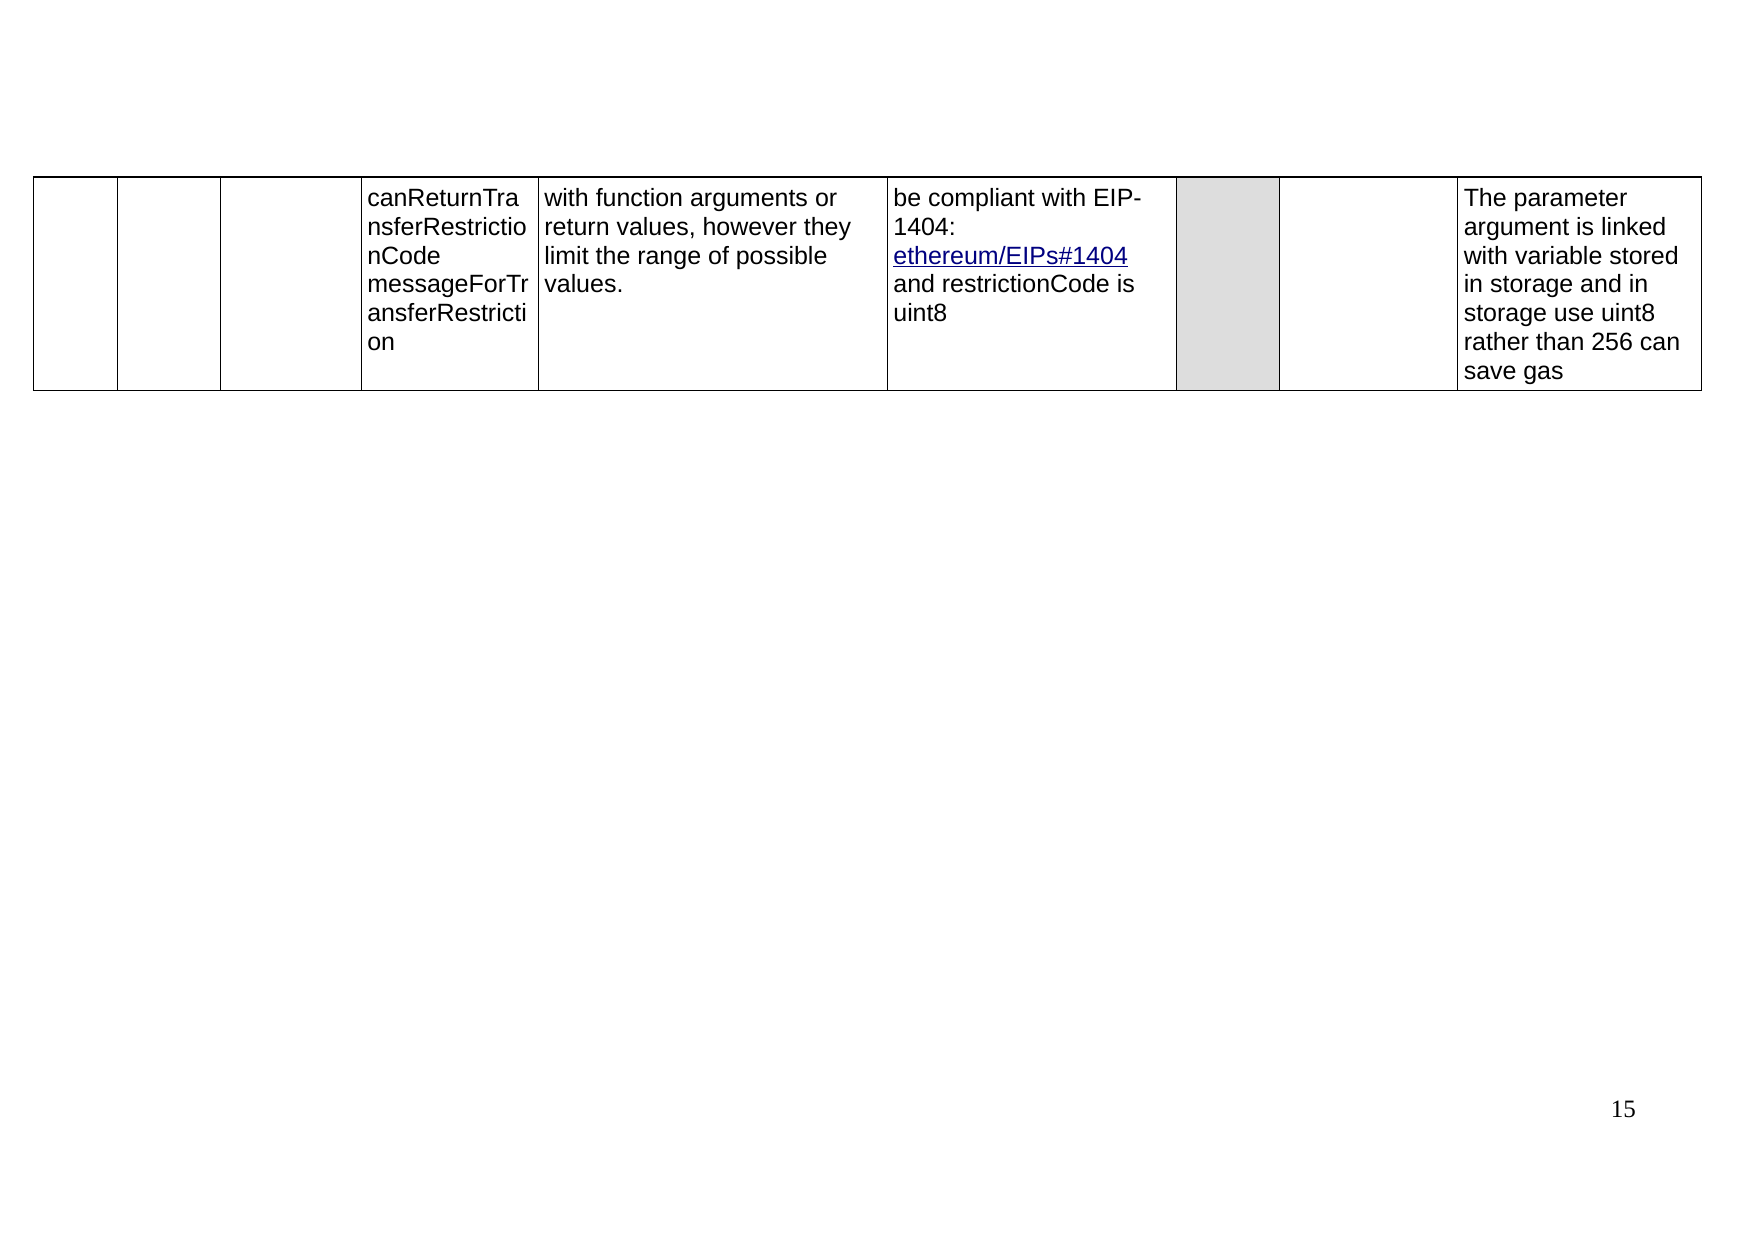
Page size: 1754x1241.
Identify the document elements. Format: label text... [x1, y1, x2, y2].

table_cell The parameter argument is linked with variable stored in storage and in storage use uint8 rather than 256 can save gas [1458, 178, 1701, 390]
table_cell [1177, 178, 1279, 390]
table_cell [1280, 178, 1457, 390]
table_cell [118, 178, 220, 390]
table_cell canReturnTransferRestrictionCode messageForTransferRestriction [362, 178, 538, 390]
table_cell be compliant with EIP-1404: ethereum/EIPs#1404 and restrictionCode is uint8 [888, 178, 1176, 390]
table_cell with function arguments or return values, however they limit the range of possible values. [539, 178, 887, 390]
table_cell [221, 178, 361, 390]
table_cell [34, 178, 117, 390]
